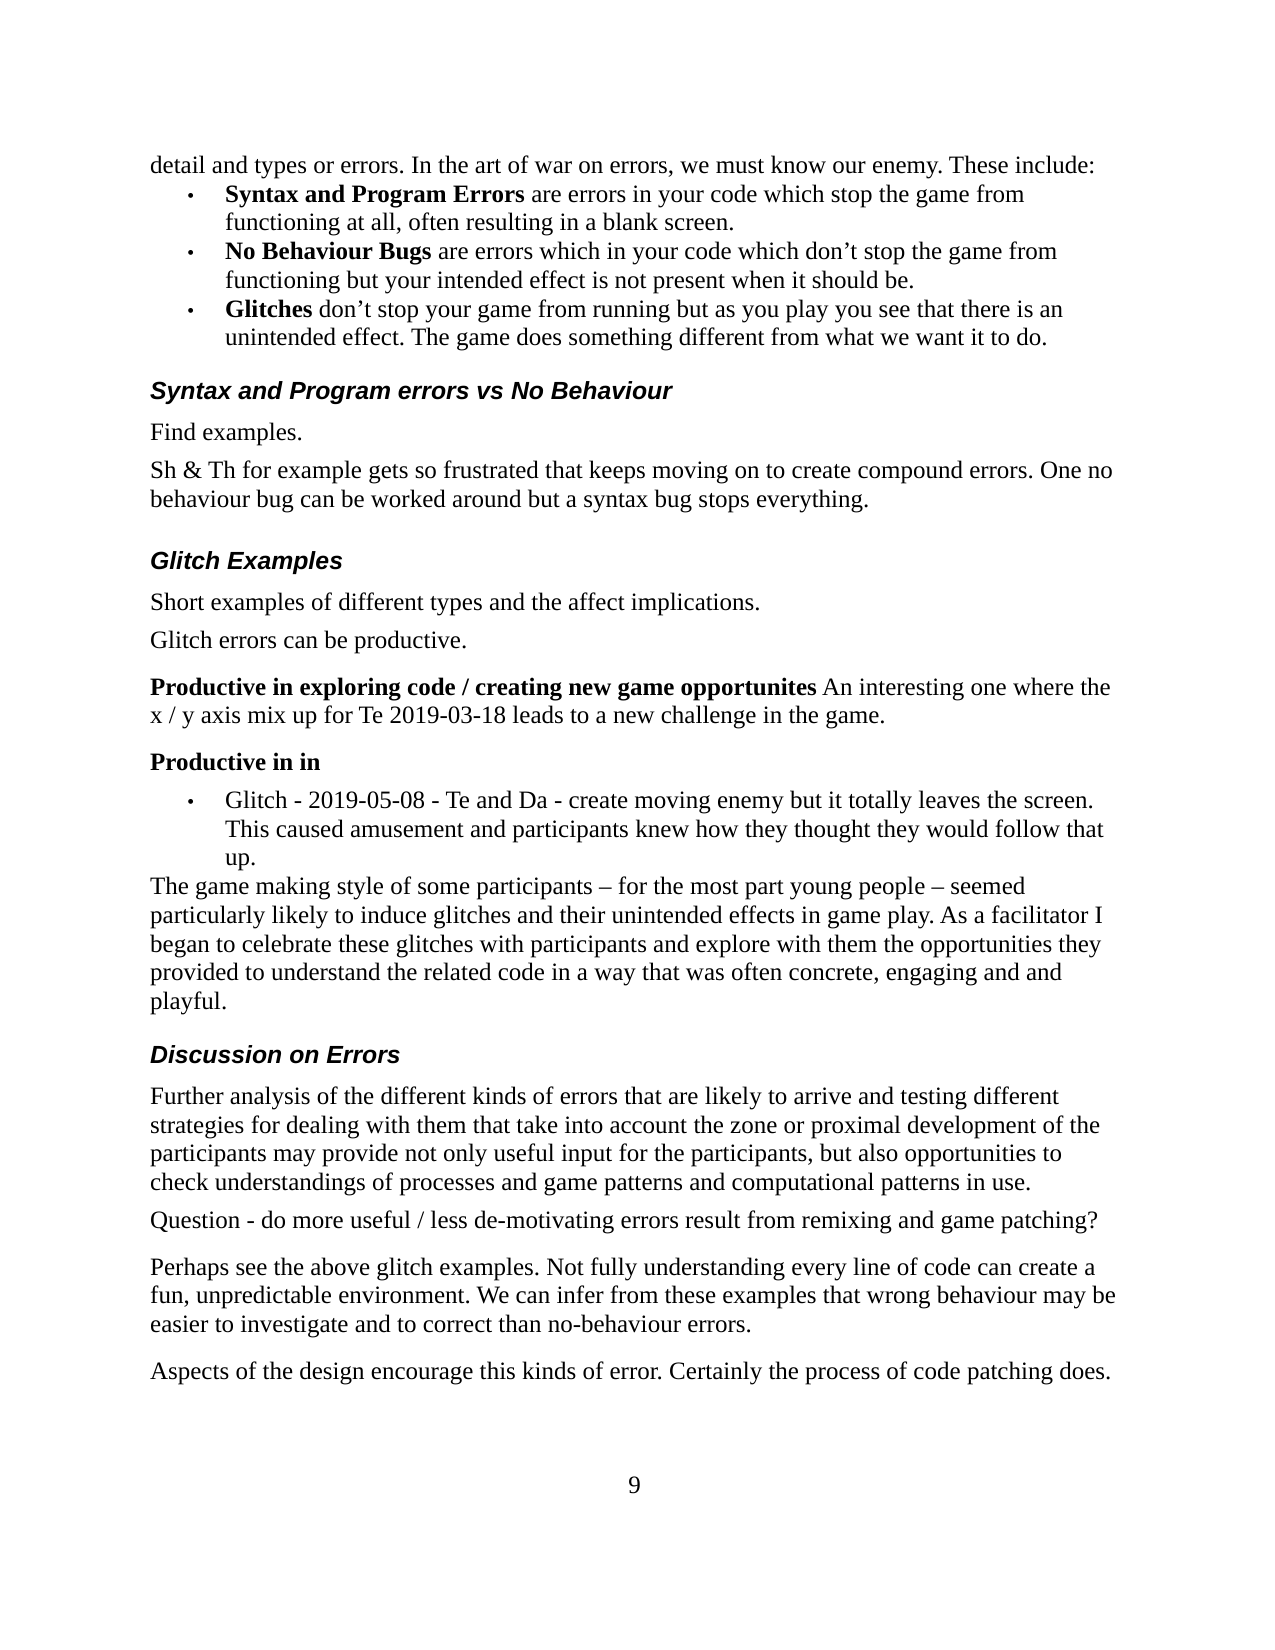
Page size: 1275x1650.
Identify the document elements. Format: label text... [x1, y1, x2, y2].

list Glitch - 2019-05-08 - Te and Da - create moving enemy but it totally leaves the screen. This caused amusement and participants knew how they thought they would follow that up. [187, 785, 1125, 871]
subtitle Discussion on Errors [150, 1040, 1125, 1068]
text The game making style of some participants – for the most part young people – seemed particularly likely to induce glitches and their unintended effects in game play. As a facilitator I began to celebrate these glitches with participants and explore with them the opportunities they provided to understand the related code in a way that was often concrete, engaging and and playful. [150, 871, 1125, 1015]
text Find examples. [150, 417, 1125, 446]
text Perhaps see the above glitch examples. Not fully understanding every line of code can create a fun, unpredictable environment. We can infer from these examples that wrong behaviour may be easier to investigate and to correct than no-behaviour errors. [150, 1252, 1125, 1338]
text Short examples of different types and the affect implications. [150, 587, 1125, 616]
text Productive in in [150, 747, 1125, 776]
text Further analysis of the different kinds of errors that are likely to arrive and testing different strategies for dealing with them that take into account the zone or proximal development of the participants may provide not only useful input for the participants, but also opportunities to check understandings of processes and game patterns and computational patterns in use. [150, 1081, 1125, 1196]
subtitle Glitch Examples [150, 546, 1125, 575]
list Syntax and Program Errors are errors in your code which stop the game from functioning at all, often resulting in a blank screen. [187, 179, 1125, 236]
text Sh & Th for example gets so frustrated that keeps moving on to create compound errors. One no behaviour bug can be worked around but a syntax bug stops everything. [150, 455, 1125, 512]
text detail and types or errors. In the art of war on errors, we must know our enemy. These include: [150, 150, 1125, 179]
list Glitches don’t stop your game from running but as you play you see that there is an unintended effect. The game does something different from what we want it to do. [187, 294, 1125, 351]
text Aspects of the design encourage this kinds of error. Certainly the process of code patching does. [150, 1356, 1125, 1384]
text Productive in exploring code / creating new game opportunites An interesting one where the x / y axis mix up for Te 2019-03-18 leads to a new challenge in the game. [150, 672, 1125, 729]
subtitle Syntax and Program errors vs No Behaviour [150, 376, 1125, 405]
text Glitch errors can be productive. [150, 625, 1125, 654]
text Question - do more useful / less de-motivating errors result from remixing and game patching? [150, 1205, 1125, 1234]
list No Behaviour Bugs are errors which in your code which don’t stop the game from functioning but your intended effect is not present when it should be. [187, 236, 1125, 294]
